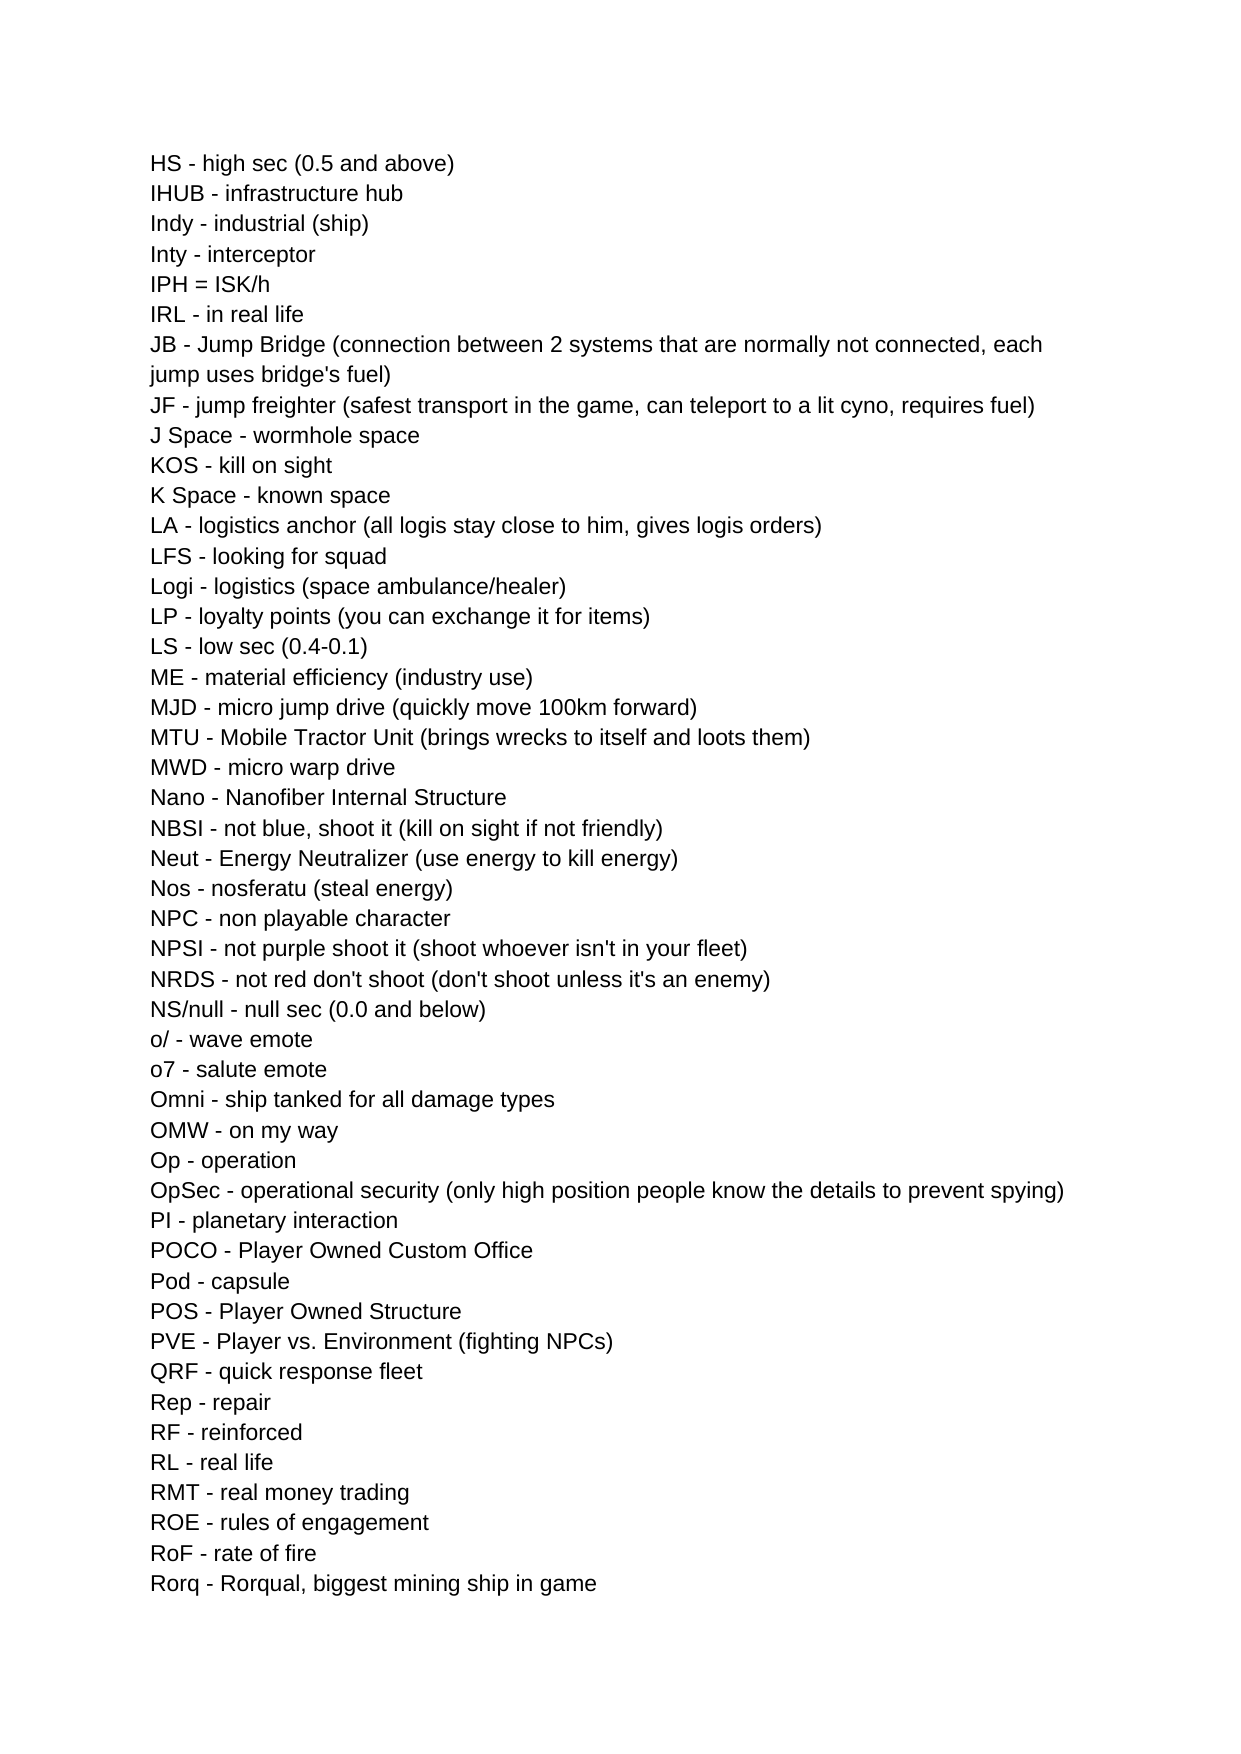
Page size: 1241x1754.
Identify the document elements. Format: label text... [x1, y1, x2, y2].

text OMW - on my way [150, 1117, 1090, 1143]
text NRDS - not red don't shoot (don't shoot unless it's an enemy) [150, 966, 1090, 992]
text Op - operation [150, 1147, 1090, 1173]
text o7 - salute emote [150, 1056, 1090, 1083]
text MTU - Mobile Tractor Unit (brings wrecks to itself and loots them) [150, 724, 1090, 750]
text NBSI - not blue, shoot it (kill on sight if not friendly) [150, 814, 1090, 841]
text IRL - in real life [150, 301, 1090, 327]
text Omni - ship tanked for all damage types [150, 1086, 1090, 1113]
text HS - high sec (0.5 and above) [150, 150, 1090, 176]
text IHUB - infrastructure hub [150, 180, 1090, 207]
text JB - Jump Bridge (connection between 2 systems that are normally not connected, each jump uses bridge's fuel) [150, 331, 1090, 388]
text JF - jump freighter (safest transport in the game, can teleport to a lit cyno, requires fuel) [150, 392, 1090, 418]
text POS - Player Owned Structure [150, 1298, 1090, 1324]
text RoF - rate of fire [150, 1539, 1090, 1566]
text MWD - micro warp drive [150, 754, 1090, 781]
text K Space - known space [150, 482, 1090, 509]
text J Space - wormhole space [150, 422, 1090, 448]
text POCO - Player Owned Custom Office [150, 1237, 1090, 1264]
text NPC - non playable character [150, 905, 1090, 932]
text Pod - capsule [150, 1268, 1090, 1294]
text IPH = ISK/h [150, 271, 1090, 297]
text MJD - micro jump drive (quickly move 100km forward) [150, 694, 1090, 720]
text o/ - wave emote [150, 1026, 1090, 1052]
text Neut - Energy Neutralizer (use energy to kill energy) [150, 845, 1090, 871]
text OpSec - operational security (only high position people know the details to prevent spying) [150, 1177, 1090, 1203]
text Nos - nosferatu (steal energy) [150, 875, 1090, 901]
text PVE - Player vs. Environment (fighting NPCs) [150, 1328, 1090, 1354]
text Indy - industrial (ship) [150, 210, 1090, 237]
text RMT - real money trading [150, 1479, 1090, 1506]
text Inty - interceptor [150, 241, 1090, 267]
text ME - material efficiency (industry use) [150, 663, 1090, 690]
text LFS - looking for squad [150, 543, 1090, 569]
text ROE - rules of engagement [150, 1509, 1090, 1536]
text LP - loyalty points (you can exchange it for items) [150, 603, 1090, 629]
text QRF - quick response fleet [150, 1358, 1090, 1385]
text Nano - Nanofiber Internal Structure [150, 784, 1090, 811]
text Rorq - Rorqual, biggest mining ship in game [150, 1570, 1090, 1596]
text RF - reinforced [150, 1419, 1090, 1445]
text PI - planetary interaction [150, 1207, 1090, 1234]
text NS/null - null sec (0.0 and below) [150, 996, 1090, 1022]
text RL - real life [150, 1449, 1090, 1475]
text LS - low sec (0.4-0.1) [150, 633, 1090, 660]
text KOS - kill on sight [150, 452, 1090, 478]
text LA - logistics anchor (all logis stay close to him, gives logis orders) [150, 512, 1090, 539]
text Logi - logistics (space ambulance/healer) [150, 573, 1090, 599]
text NPSI - not purple shoot it (shoot whoever isn't in your fleet) [150, 935, 1090, 962]
text Rep - repair [150, 1388, 1090, 1415]
